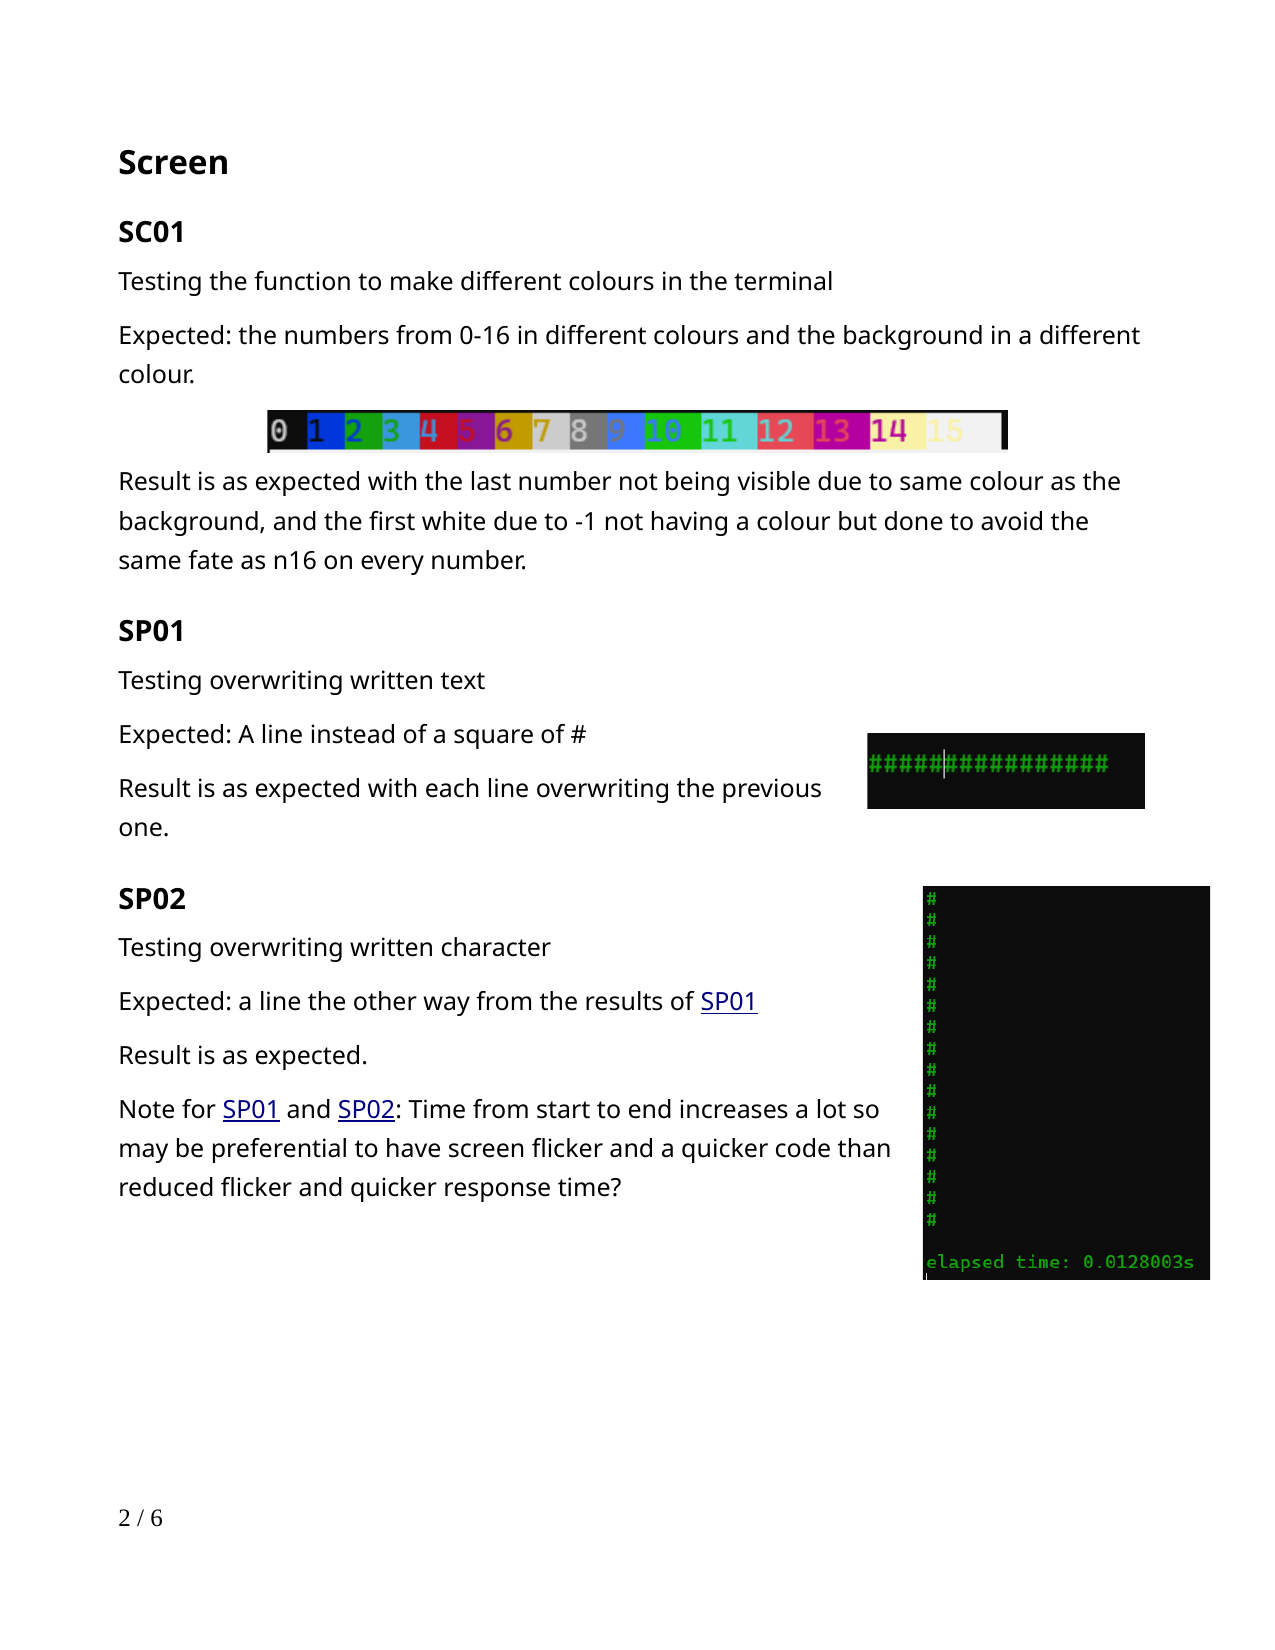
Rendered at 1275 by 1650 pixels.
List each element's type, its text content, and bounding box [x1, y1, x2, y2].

text Testing the function to make different colours in the terminal [118, 264, 1157, 298]
subtitle SP01 [118, 611, 1157, 650]
text Result is as expected with each line overwriting the previous one. [118, 770, 1157, 844]
picture [267, 410, 1008, 453]
subtitle Screen [118, 139, 1157, 184]
text Result is as expected with the last number not being visible due to same colour as the background, and the first white due to -1 not having a colour but done to avoid the same fate as n16 on every number. [118, 464, 1157, 576]
text Expected: A line instead of a square of # [118, 717, 1157, 751]
subtitle SP02 [118, 878, 1157, 918]
subtitle SC01 [118, 211, 1157, 251]
text Expected: a line the other way from the results of SP01 [118, 984, 922, 1018]
text Expected: the numbers from 0-16 in different colours and the background in a different colour. [118, 317, 1157, 391]
text Testing overwriting written text [118, 663, 1157, 697]
text Testing overwriting written character [118, 930, 922, 964]
picture [867, 733, 1145, 809]
text Result is as expected. [118, 1038, 922, 1072]
picture [922, 886, 1210, 1280]
text Note for SP01 and SP02: Time from start to end increases a lot so may be preferential to have screen flicker and a quicker code than reduced flicker and quicker response time? [118, 1091, 922, 1204]
